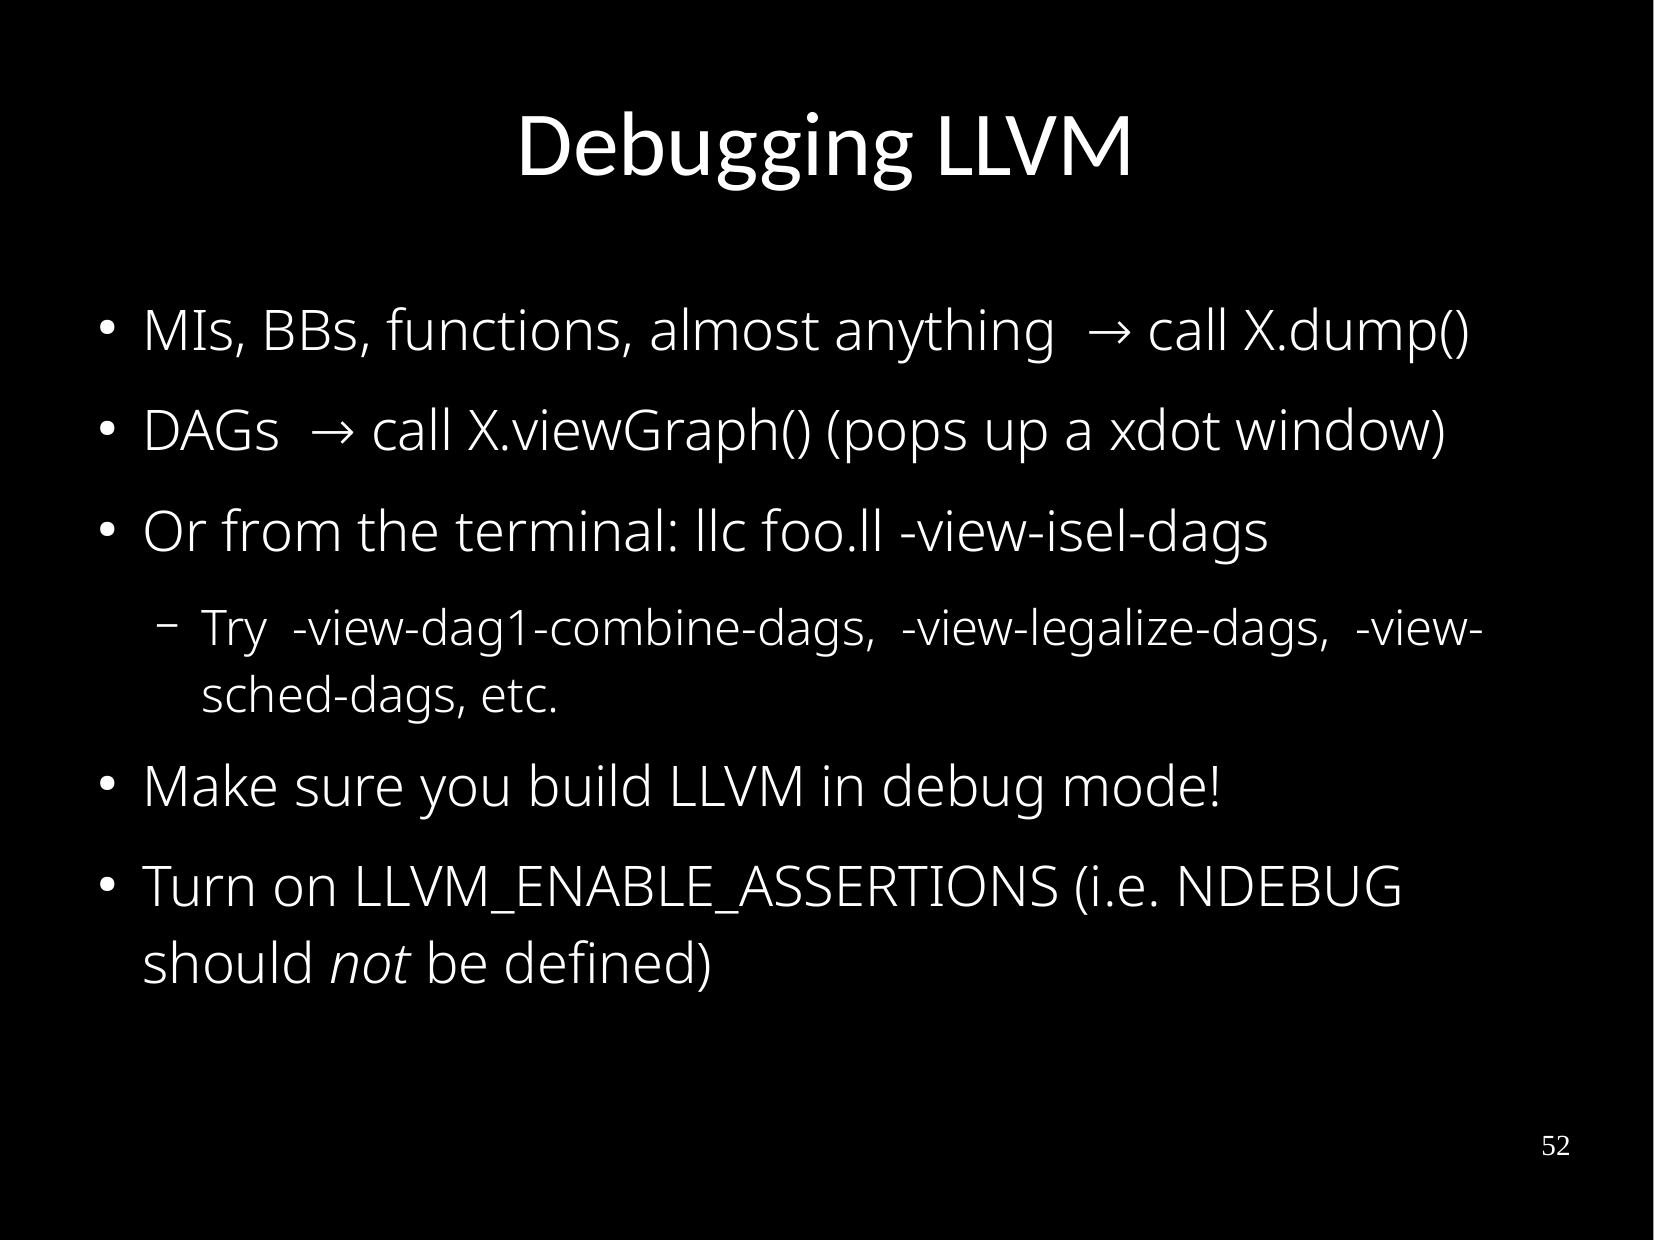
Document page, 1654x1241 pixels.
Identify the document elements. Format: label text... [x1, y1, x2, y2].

list MIs, BBs, functions, almost anything → call X.dump() DAGs → call X.viewGraph() (pops up a xdot window) Or from the terminal: llc foo.ll -view-isel-dags Try -view-dag1-combine-dags, -view-legalize-dags, -view-sched-dags, etc. Make sure you build LLVM in debug mode! Turn on LLVM_ENABLE_ASSERTIONS (i.e. NDEBUG should not be defined) [82, 290, 1571, 1010]
title Debugging LLVM [82, 49, 1571, 257]
